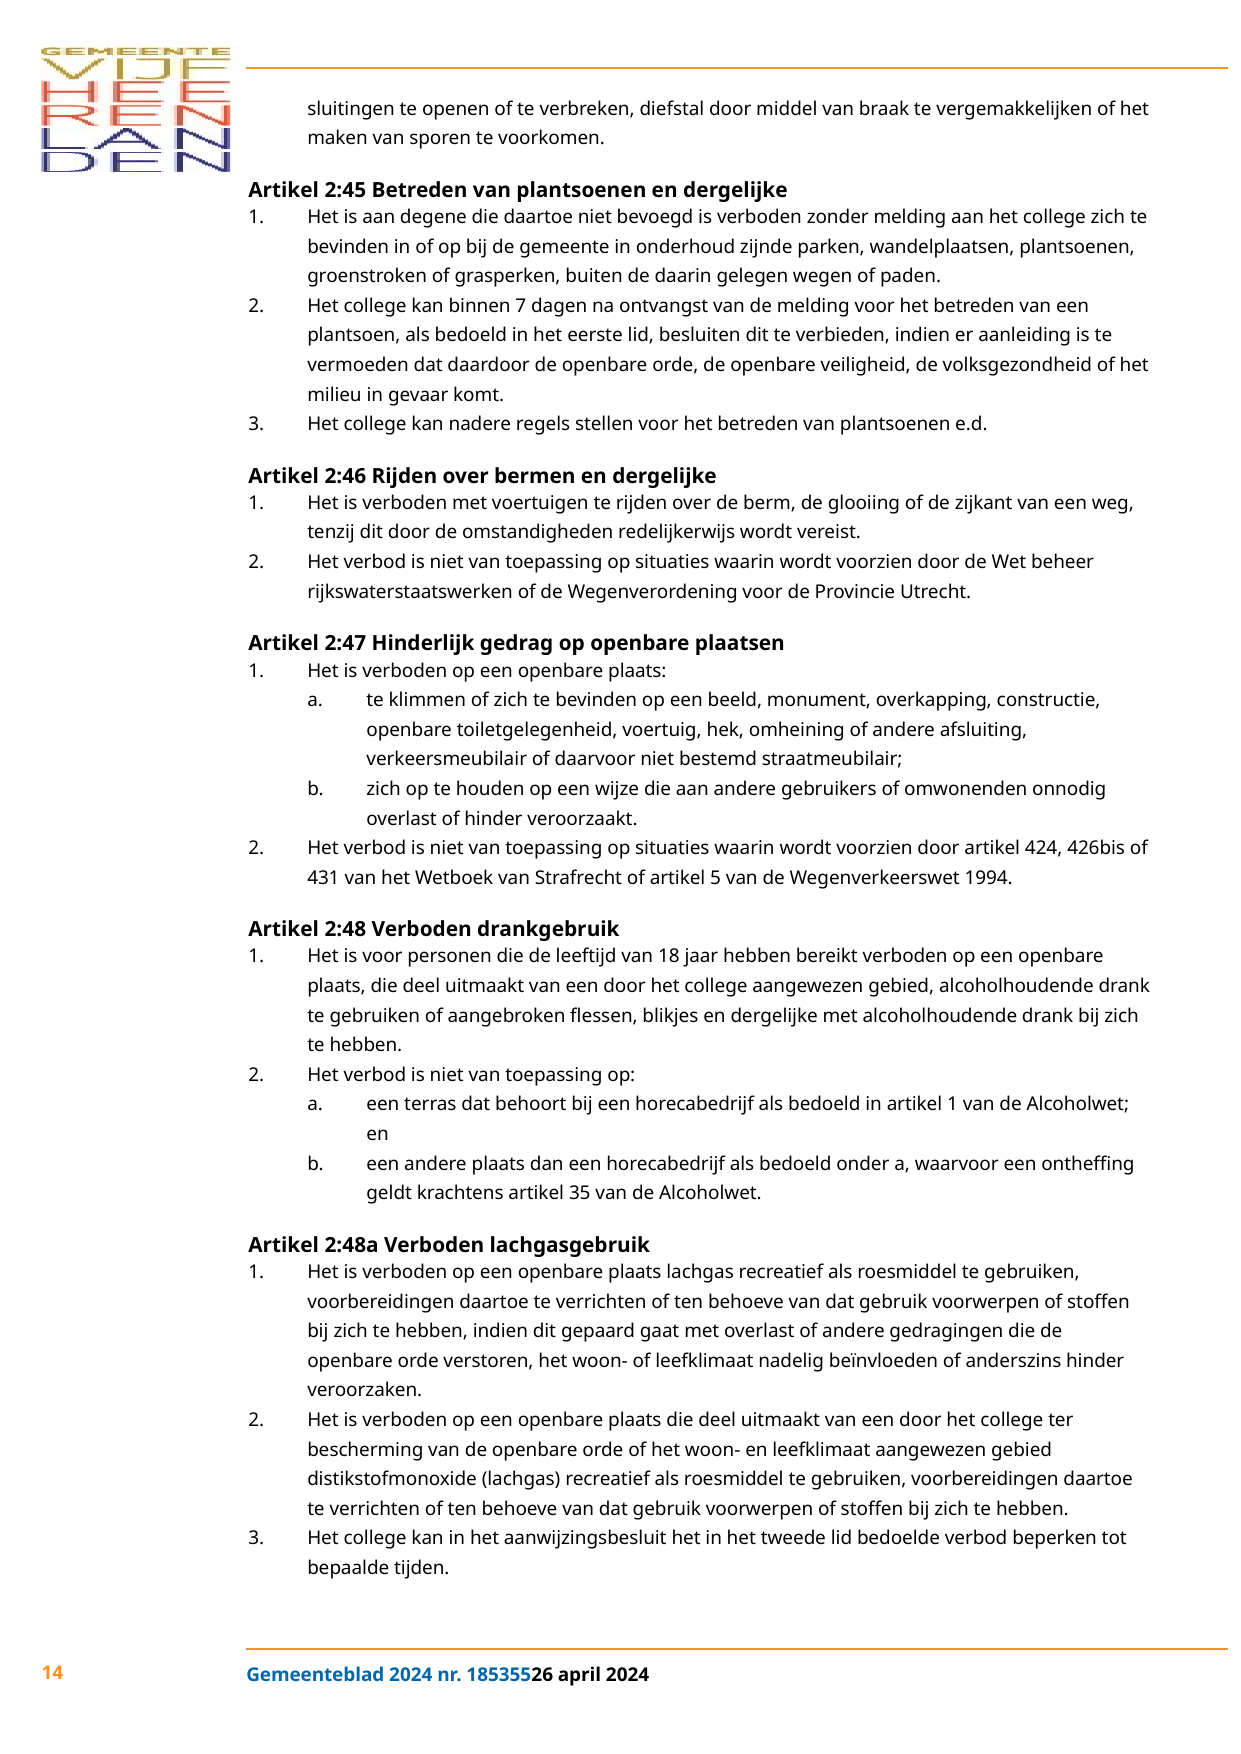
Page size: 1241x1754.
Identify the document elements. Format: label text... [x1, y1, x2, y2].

list Het college kan binnen 7 dagen na ontvangst van de melding voor het betreden van een plantsoen, als bedoeld in het eerste lid, besluiten dit te verbieden, indien er aanleiding is te vermoeden dat daardoor de openbare orde, de openbare veiligheid, de volksgezondheid of het milieu in gevaar komt. [248, 292, 1152, 406]
list Het verbod is niet van toepassing op: [248, 1061, 1152, 1087]
list Het is verboden op een openbare plaats: [248, 657, 1152, 682]
text Artikel 2:48 Verboden drankgebruik [248, 914, 1152, 943]
text Artikel 2:46 Rijden over bermen en dergelijke [248, 461, 1152, 489]
list Het is verboden op een openbare plaats die deel uitmaakt van een door het college ter bescherming van de openbare orde of het woon- en leefklimaat aangewezen gebied distikstofmonoxide (lachgas) recreatief als roesmiddel te gebruiken, voorbereidingen daartoe te verrichten of ten behoeve van dat gebruik voorwerpen of stoffen bij zich te hebben. [248, 1406, 1152, 1521]
list Het is verboden met voertuigen te rijden over de berm, de glooiing of de zijkant van een weg, tenzij dit door de omstandigheden redelijkerwijs wordt vereist. [248, 489, 1152, 544]
list Het verbod is niet van toepassing op situaties waarin wordt voorzien door de Wet beheer rijkswaterstaatswerken of de Wegenverordening voor de Provincie Utrecht. [248, 548, 1152, 604]
list Het college kan nadere regels stellen voor het betreden van plantsoenen e.d. [248, 410, 1152, 436]
list Het is aan degene die daartoe niet bevoegd is verboden zonder melding aan het college zich te bevinden in of op bij de gemeente in onderhoud zijnde parken, wandelplaatsen, plantsoenen, groenstroken of grasperken, buiten de daarin gelegen wegen of paden. [248, 203, 1152, 288]
list Het college kan in het aanwijzingsbesluit het in het tweede lid bedoelde verbod beperken tot bepaalde tijden. [248, 1524, 1152, 1580]
list een terras dat behoort bij een horecabedrijf als bedoeld in artikel 1 van de Alcoholwet; en [307, 1091, 1152, 1146]
picture [41, 47, 231, 172]
list Het verbod is niet van toepassing op situaties waarin wordt voorzien door artikel 424, 426bis of 431 van het Wetboek van Strafrecht of artikel 5 van de Wegenverkeerswet 1994. [248, 834, 1152, 889]
text Artikel 2:45 Betreden van plantsoenen en dergelijke [248, 175, 1152, 203]
list Het is verboden op een openbare plaats lachgas recreatief als roesmiddel te gebruiken, voorbereidingen daartoe te verrichten of ten behoeve van dat gebruik voorwerpen of stoffen bij zich te hebben, indien dit gepaard gaat met overlast of andere gedragingen die de openbare orde verstoren, het woon- of leefklimaat nadelig beïnvloeden of anderszins hinder veroorzaken. [248, 1258, 1152, 1402]
text Artikel 2:48a Verboden lachgasgebruik [248, 1230, 1152, 1258]
list een andere plaats dan een horecabedrijf als bedoeld onder a, waarvoor een ontheffing geldt krachtens artikel 35 van de Alcoholwet. [307, 1150, 1152, 1205]
list zich op te houden op een wijze die aan andere gebruikers of omwonenden onnodig overlast of hinder veroorzaakt. [307, 775, 1152, 830]
list te klimmen of zich te bevinden op een beeld, monument, overkapping, constructie, openbare toiletgelegenheid, voertuig, hek, omheining of andere afsluiting, verkeersmeubilair of daarvoor niet bestemd straatmeubilair; [307, 686, 1152, 771]
text Artikel 2:47 Hinderlijk gedrag op openbare plaatsen [248, 628, 1152, 657]
list Het is voor personen die de leeftijd van 18 jaar hebben bereikt verboden op een openbare plaats, die deel uitmaakt van een door het college aangewezen gebied, alcoholhoudende drank te gebruiken of aangebroken flessen, blikjes en dergelijke met alcoholhoudende drank bij zich te hebben. [248, 943, 1152, 1057]
list sluitingen te openen of te verbreken, diefstal door middel van braak te vergemakkelijken of het maken van sporen te voorkomen. [248, 95, 1152, 150]
